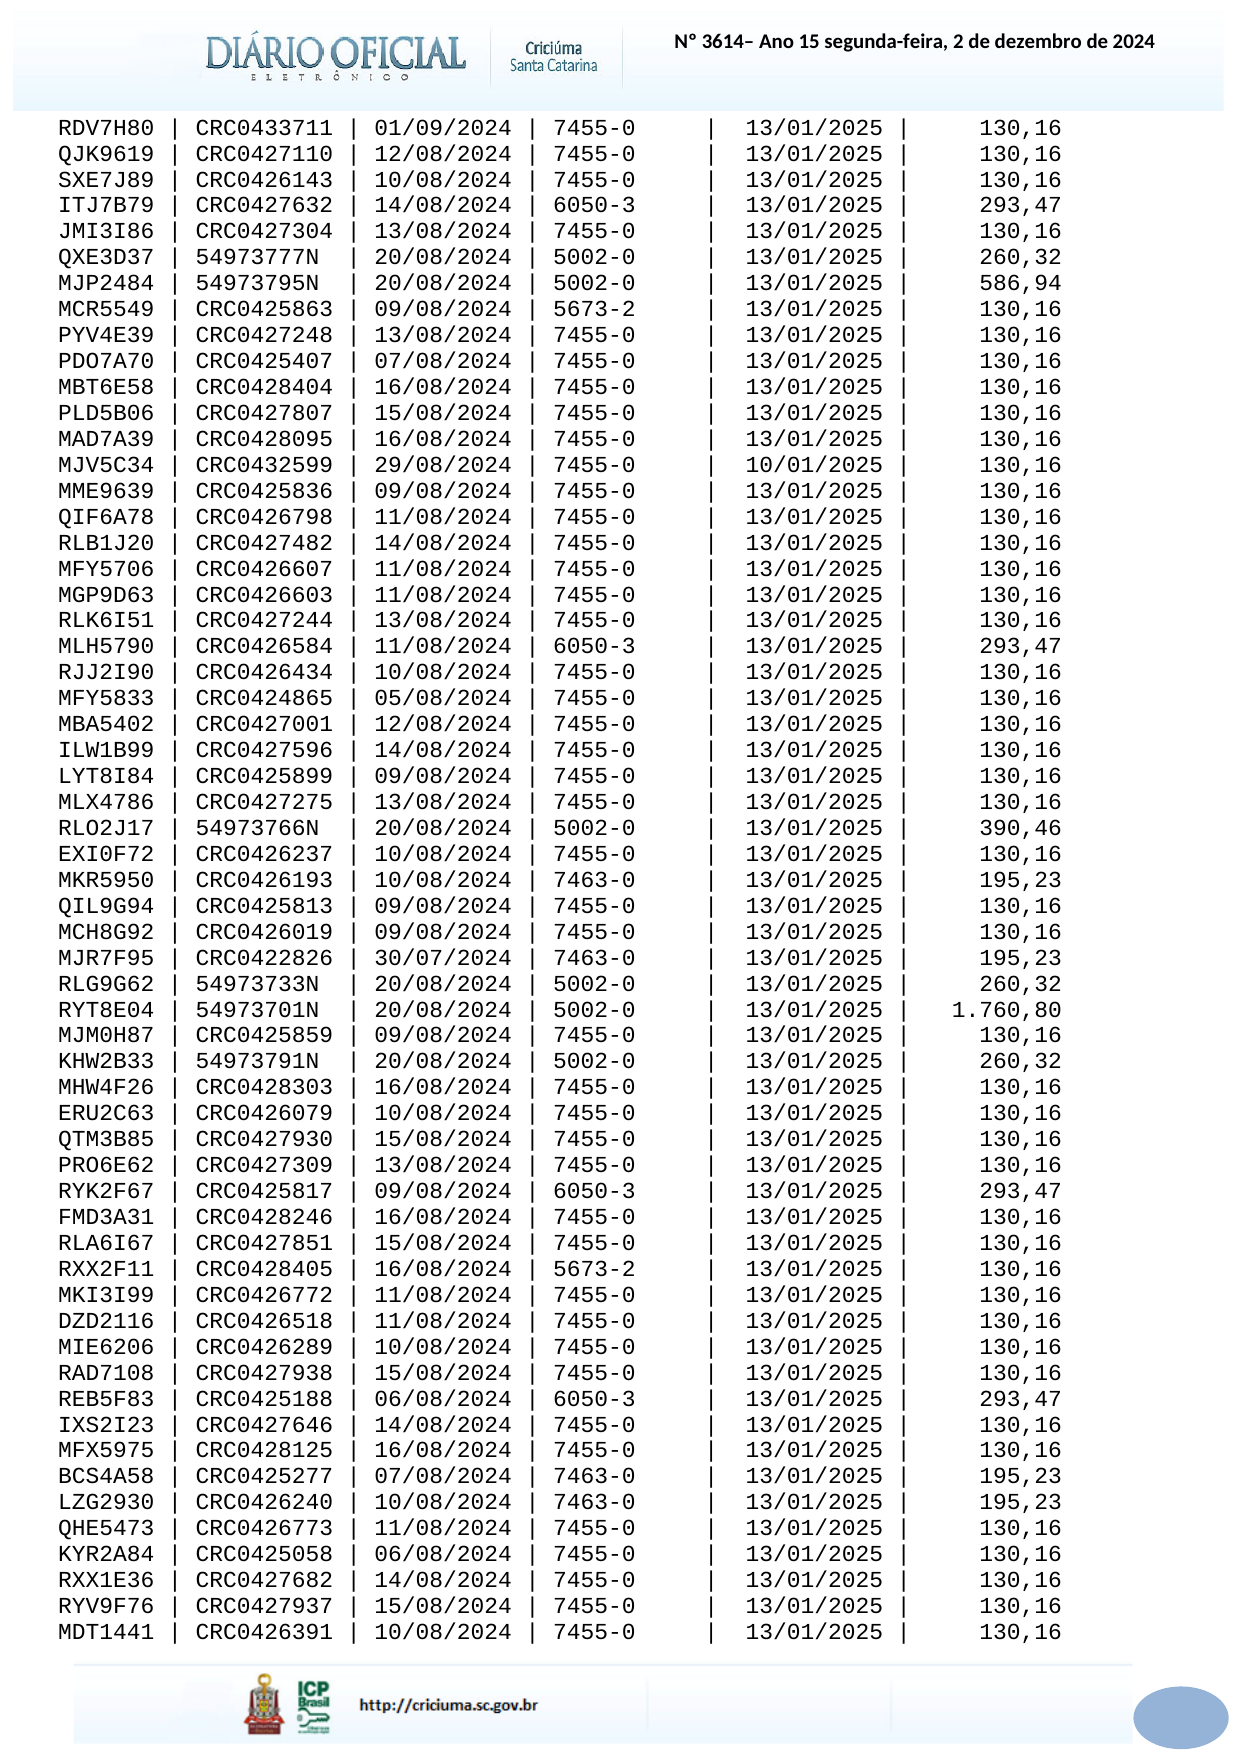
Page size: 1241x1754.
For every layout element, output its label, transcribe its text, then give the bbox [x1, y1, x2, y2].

text RXX1E36 | CRC0427682 | 14/08/2024 | 7455-0 | 13/01/2025 | 130,16 [44, 1568, 1181, 1594]
text DZD2116 | CRC0426518 | 11/08/2024 | 7455-0 | 13/01/2025 | 130,16 [44, 1309, 1181, 1335]
text MLH5790 | CRC0426584 | 11/08/2024 | 6050-3 | 13/01/2025 | 293,47 [44, 635, 1181, 661]
text KHW2B33 | 54973791N | 20/08/2024 | 5002-0 | 13/01/2025 | 260,32 [44, 1050, 1181, 1076]
text QIL9G94 | CRC0425813 | 09/08/2024 | 7455-0 | 13/01/2025 | 130,16 [44, 894, 1181, 920]
text RLA6I67 | CRC0427851 | 15/08/2024 | 7455-0 | 13/01/2025 | 130,16 [44, 1231, 1181, 1257]
text RLO2J17 | 54973766N | 20/08/2024 | 5002-0 | 13/01/2025 | 390,46 [44, 816, 1181, 842]
text PDO7A70 | CRC0425407 | 07/08/2024 | 7455-0 | 13/01/2025 | 130,16 [44, 349, 1181, 375]
text MME9639 | CRC0425836 | 09/08/2024 | 7455-0 | 13/01/2025 | 130,16 [44, 479, 1181, 505]
text RYT8E04 | 54973701N | 20/08/2024 | 5002-0 | 13/01/2025 | 1.760,80 [44, 998, 1181, 1024]
text MKR5950 | CRC0426193 | 10/08/2024 | 7463-0 | 13/01/2025 | 195,23 [44, 868, 1181, 894]
text IXS2I23 | CRC0427646 | 14/08/2024 | 7455-0 | 13/01/2025 | 130,16 [44, 1413, 1181, 1439]
text MAD7A39 | CRC0428095 | 16/08/2024 | 7455-0 | 13/01/2025 | 130,16 [44, 427, 1181, 453]
text RLB1J20 | CRC0427482 | 14/08/2024 | 7455-0 | 13/01/2025 | 130,16 [44, 531, 1181, 557]
text EXI0F72 | CRC0426237 | 10/08/2024 | 7455-0 | 13/01/2025 | 130,16 [44, 842, 1181, 868]
text REB5F83 | CRC0425188 | 06/08/2024 | 6050-3 | 13/01/2025 | 293,47 [44, 1387, 1181, 1413]
text PYV4E39 | CRC0427248 | 13/08/2024 | 7455-0 | 13/01/2025 | 130,16 [44, 323, 1181, 349]
text PLD5B06 | CRC0427807 | 15/08/2024 | 7455-0 | 13/01/2025 | 130,16 [44, 401, 1181, 427]
text MKI3I99 | CRC0426772 | 11/08/2024 | 7455-0 | 13/01/2025 | 130,16 [44, 1283, 1181, 1309]
text QXE3D37 | 54973777N | 20/08/2024 | 5002-0 | 13/01/2025 | 260,32 [44, 246, 1181, 272]
text RYK2F67 | CRC0425817 | 09/08/2024 | 6050-3 | 13/01/2025 | 293,47 [44, 1179, 1181, 1205]
text SXE7J89 | CRC0426143 | 10/08/2024 | 7455-0 | 13/01/2025 | 130,16 [44, 168, 1181, 194]
text MIE6206 | CRC0426289 | 10/08/2024 | 7455-0 | 13/01/2025 | 130,16 [44, 1335, 1181, 1361]
text QTM3B85 | CRC0427930 | 15/08/2024 | 7455-0 | 13/01/2025 | 130,16 [44, 1128, 1181, 1153]
text BCS4A58 | CRC0425277 | 07/08/2024 | 7463-0 | 13/01/2025 | 195,23 [44, 1465, 1181, 1491]
text MJR7F95 | CRC0422826 | 30/07/2024 | 7463-0 | 13/01/2025 | 195,23 [44, 946, 1181, 972]
text PRO6E62 | CRC0427309 | 13/08/2024 | 7455-0 | 13/01/2025 | 130,16 [44, 1153, 1181, 1179]
text MDT1441 | CRC0426391 | 10/08/2024 | 7455-0 | 13/01/2025 | 130,16 [44, 1620, 1181, 1646]
text MFY5706 | CRC0426607 | 11/08/2024 | 7455-0 | 13/01/2025 | 130,16 [44, 557, 1181, 583]
text MJP2484 | 54973795N | 20/08/2024 | 5002-0 | 13/01/2025 | 586,94 [44, 272, 1181, 298]
text MHW4F26 | CRC0428303 | 16/08/2024 | 7455-0 | 13/01/2025 | 130,16 [44, 1076, 1181, 1102]
text FMD3A31 | CRC0428246 | 16/08/2024 | 7455-0 | 13/01/2025 | 130,16 [44, 1205, 1181, 1231]
text MBA5402 | CRC0427001 | 12/08/2024 | 7455-0 | 13/01/2025 | 130,16 [44, 713, 1181, 738]
text QJK9619 | CRC0427110 | 12/08/2024 | 7455-0 | 13/01/2025 | 130,16 [44, 142, 1181, 168]
text MFX5975 | CRC0428125 | 16/08/2024 | 7455-0 | 13/01/2025 | 130,16 [44, 1439, 1181, 1465]
text MFY5833 | CRC0424865 | 05/08/2024 | 7455-0 | 13/01/2025 | 130,16 [44, 687, 1181, 713]
text LZG2930 | CRC0426240 | 10/08/2024 | 7463-0 | 13/01/2025 | 195,23 [44, 1491, 1181, 1517]
text RLG9G62 | 54973733N | 20/08/2024 | 5002-0 | 13/01/2025 | 260,32 [44, 972, 1181, 998]
text ILW1B99 | CRC0427596 | 14/08/2024 | 7455-0 | 13/01/2025 | 130,16 [44, 738, 1181, 764]
text MCR5549 | CRC0425863 | 09/08/2024 | 5673-2 | 13/01/2025 | 130,16 [44, 298, 1181, 323]
text RAD7108 | CRC0427938 | 15/08/2024 | 7455-0 | 13/01/2025 | 130,16 [44, 1361, 1181, 1387]
text QIF6A78 | CRC0426798 | 11/08/2024 | 7455-0 | 13/01/2025 | 130,16 [44, 505, 1181, 531]
text RYV9F76 | CRC0427937 | 15/08/2024 | 7455-0 | 13/01/2025 | 130,16 [44, 1594, 1181, 1620]
text RDV7H80 | CRC0433711 | 01/09/2024 | 7455-0 | 13/01/2025 | 130,16 [44, 116, 1181, 142]
text QHE5473 | CRC0426773 | 11/08/2024 | 7455-0 | 13/01/2025 | 130,16 [44, 1517, 1181, 1543]
text MBT6E58 | CRC0428404 | 16/08/2024 | 7455-0 | 13/01/2025 | 130,16 [44, 375, 1181, 401]
text RLK6I51 | CRC0427244 | 13/08/2024 | 7455-0 | 13/01/2025 | 130,16 [44, 609, 1181, 635]
text ITJ7B79 | CRC0427632 | 14/08/2024 | 6050-3 | 13/01/2025 | 293,47 [44, 194, 1181, 220]
text MJM0H87 | CRC0425859 | 09/08/2024 | 7455-0 | 13/01/2025 | 130,16 [44, 1024, 1181, 1050]
text MCH8G92 | CRC0426019 | 09/08/2024 | 7455-0 | 13/01/2025 | 130,16 [44, 920, 1181, 946]
text JMI3I86 | CRC0427304 | 13/08/2024 | 7455-0 | 13/01/2025 | 130,16 [44, 220, 1181, 246]
text MGP9D63 | CRC0426603 | 11/08/2024 | 7455-0 | 13/01/2025 | 130,16 [44, 583, 1181, 609]
text RJJ2I90 | CRC0426434 | 10/08/2024 | 7455-0 | 13/01/2025 | 130,16 [44, 661, 1181, 687]
text MLX4786 | CRC0427275 | 13/08/2024 | 7455-0 | 13/01/2025 | 130,16 [44, 790, 1181, 816]
text KYR2A84 | CRC0425058 | 06/08/2024 | 7455-0 | 13/01/2025 | 130,16 [44, 1543, 1181, 1568]
text RXX2F11 | CRC0428405 | 16/08/2024 | 5673-2 | 13/01/2025 | 130,16 [44, 1257, 1181, 1283]
text MJV5C34 | CRC0432599 | 29/08/2024 | 7455-0 | 10/01/2025 | 130,16 [44, 453, 1181, 479]
text ERU2C63 | CRC0426079 | 10/08/2024 | 7455-0 | 13/01/2025 | 130,16 [44, 1102, 1181, 1128]
text LYT8I84 | CRC0425899 | 09/08/2024 | 7455-0 | 13/01/2025 | 130,16 [44, 764, 1181, 790]
